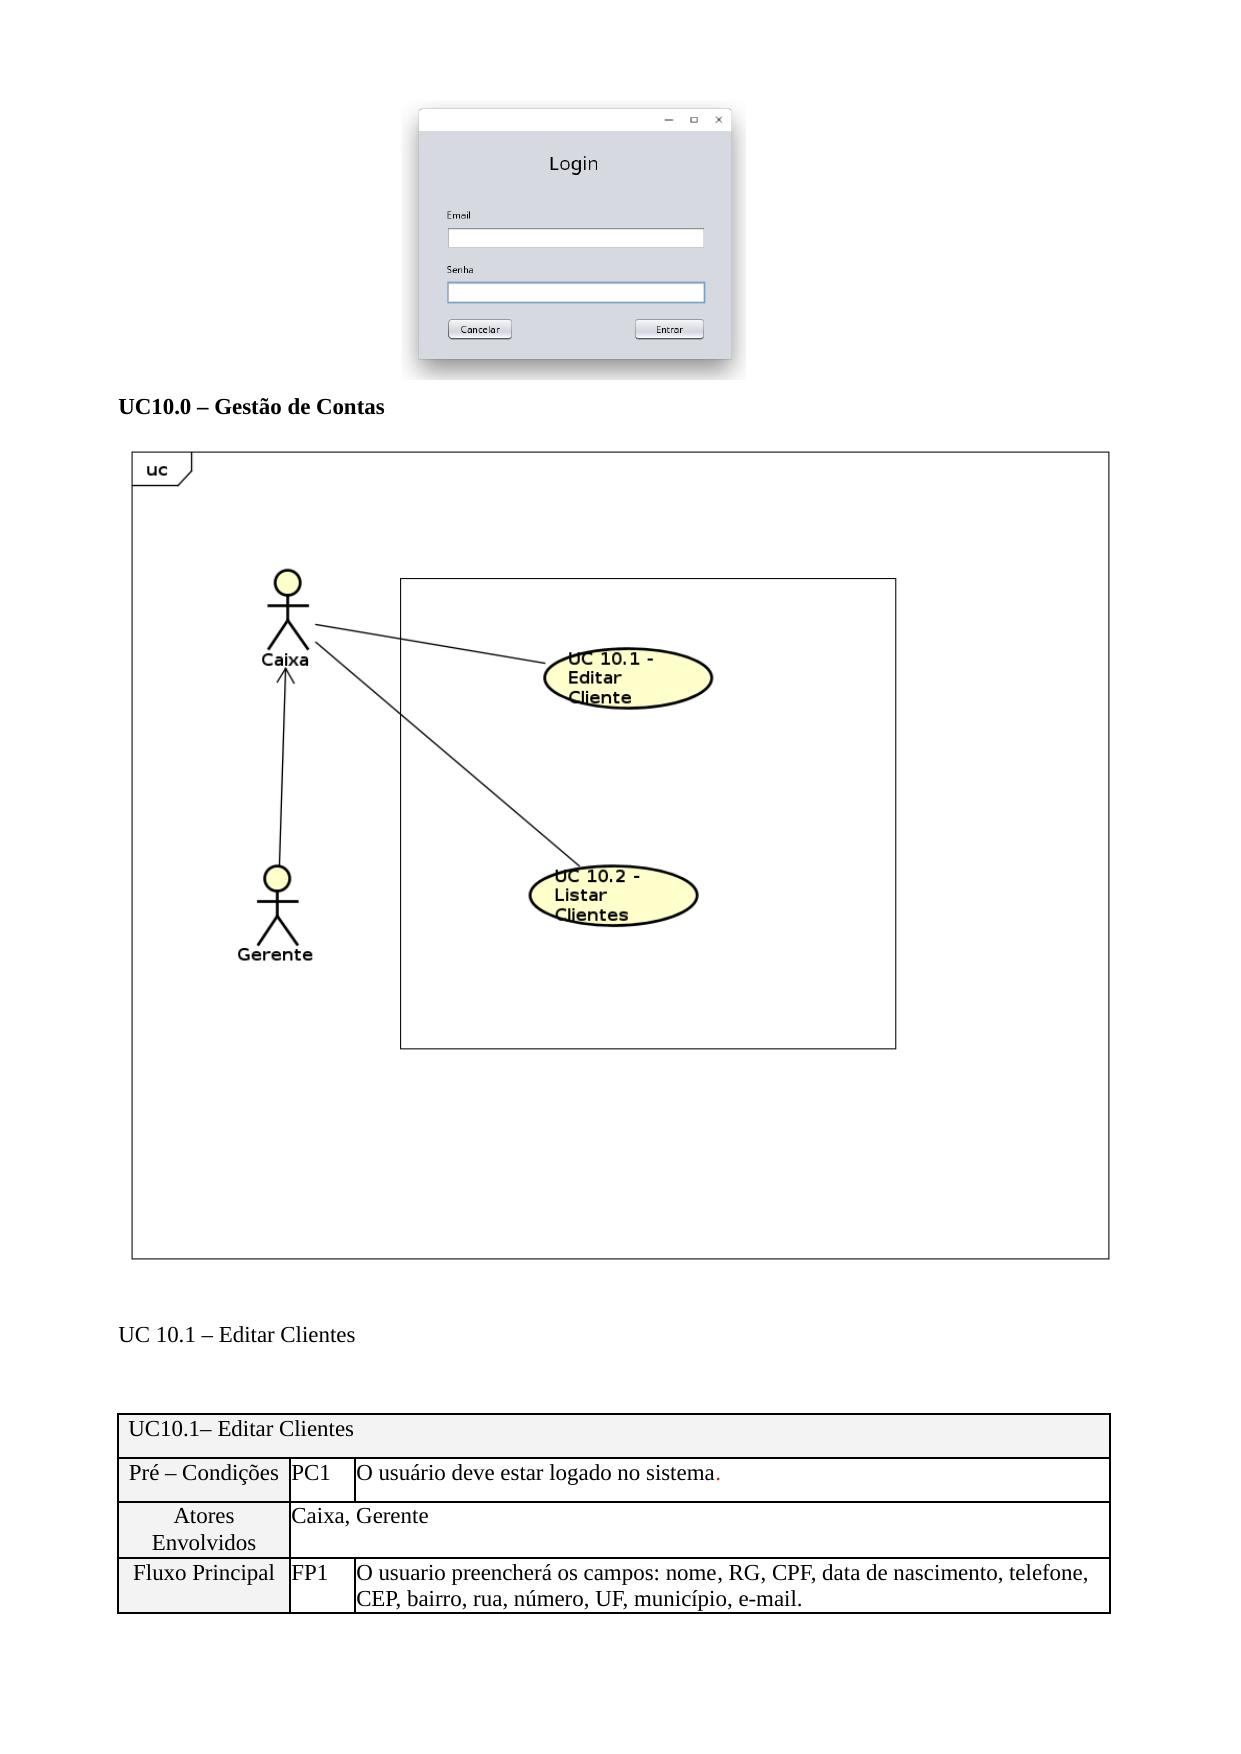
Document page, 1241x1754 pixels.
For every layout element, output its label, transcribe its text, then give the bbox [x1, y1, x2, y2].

picture [401, 100, 746, 380]
picture [118, 438, 1123, 1272]
table_cell O usuário deve estar logado no sistema. [356, 1459, 1109, 1501]
table_cell O usuario preencherá os campos: nome, RG, CPF, data de nascimento, telefone, CEP, bairro, rua, número, UF, município, e-mail. [356, 1559, 1109, 1612]
table_cell Caixa, Gerente [291, 1503, 1109, 1557]
table_cell Pré – Condições [119, 1459, 289, 1501]
text UC 10.1 – Editar Clientes [118, 1321, 1122, 1348]
table_cell Atores Envolvidos [119, 1503, 289, 1557]
table_cell FP1 [291, 1559, 354, 1612]
text UC10.0 – Gestão de Contas [118, 393, 1122, 419]
table_cell Fluxo Principal [119, 1559, 289, 1612]
table_header UC10.1– Editar Clientes [119, 1415, 1109, 1457]
table_cell PC1 [291, 1459, 354, 1501]
